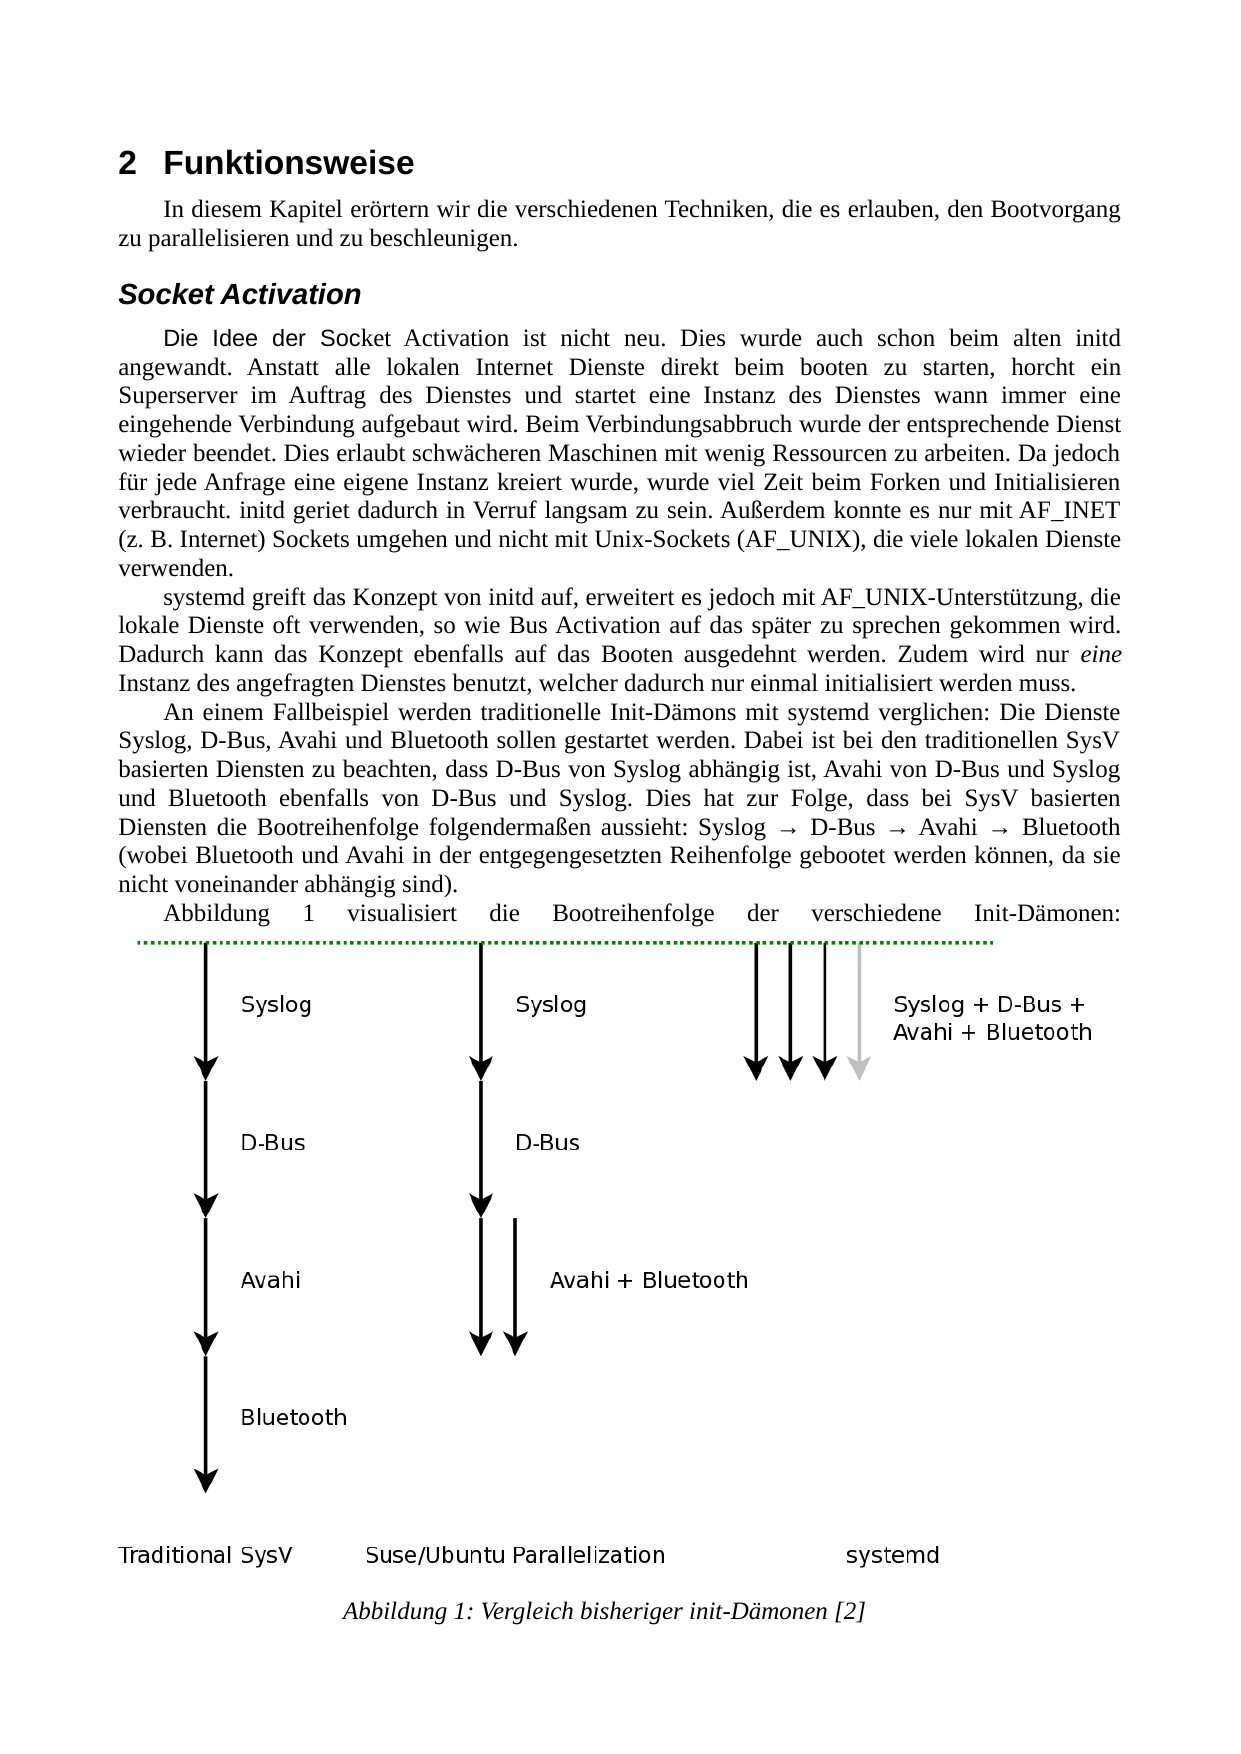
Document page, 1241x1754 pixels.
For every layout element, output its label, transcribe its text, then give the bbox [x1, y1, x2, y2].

text In diesem Kapitel erörtern wir die verschiedenen Techniken, die es erlauben, den Bootvorgang zu parallelisieren und zu beschleunigen. [118, 194, 1122, 252]
subtitle Funktionsweise [118, 143, 1122, 182]
text Abbildung 1 visualisiert die Bootreihenfolge der verschiedene Init-Dämonen: [118, 898, 1122, 1625]
text systemd greift das Konzept von initd auf, erweitert es jedoch mit AF_UNIX-Unterstützung, die lokale Dienste oft verwenden, so wie Bus Activation auf das später zu sprechen gekommen wird. Dadurch kann das Konzept ebenfalls auf das Booten ausgedehnt werden. Zudem wird nur eine Instanz des angefragten Dienstes benutzt, welcher dadurch nur einmal initialisiert werden muss. [118, 582, 1122, 697]
text Abbildung 1: Vergleich bisheriger init-Dämonen [2] [118, 1568, 1093, 1625]
text Die Idee der Socket Activation ist nicht neu. Dies wurde auch schon beim alten initd angewandt. Anstatt alle lokalen Internet Dienste direkt beim booten zu starten, horcht ein Superserver im Auftrag des Dienstes und startet eine Instanz des Dienstes wann immer eine eingehende Verbindung aufgebaut wird. Beim Verbindungsabbruch wurde der entsprechende Dienst wieder beendet. Dies erlaubt schwächeren Maschinen mit wenig Ressourcen zu arbeiten. Da jedoch für jede Anfrage eine eigene Instanz kreiert wurde, wurde viel Zeit beim Forken und Initialisieren verbraucht. initd geriet dadurch in Verruf langsam zu sein. Außerdem konnte es nur mit AF_INET (z. B. Internet) Sockets umgehen und nicht mit Unix-Sockets (AF_UNIX), die viele lokalen Dienste verwenden. [118, 323, 1122, 582]
subtitle Socket Activation [118, 277, 1122, 310]
picture [118, 941, 1094, 1568]
text An einem Fallbeispiel werden traditionelle Init-Dämons mit systemd verglichen: Die Dienste Syslog, D-Bus, Avahi und Bluetooth sollen gestartet werden. Dabei ist bei den traditionellen SysV basierten Diensten zu beachten, dass D-Bus von Syslog abhängig ist, Avahi von D-Bus und Syslog und Bluetooth ebenfalls von D-Bus und Syslog. Dies hat zur Folge, dass bei SysV basierten Diensten die Bootreihenfolge folgendermaßen aussieht: Syslog → D-Bus → Avahi → Bluetooth (wobei Bluetooth und Avahi in der entgegengesetzten Reihenfolge gebootet werden können, da sie nicht voneinander abhängig sind). [118, 697, 1122, 898]
